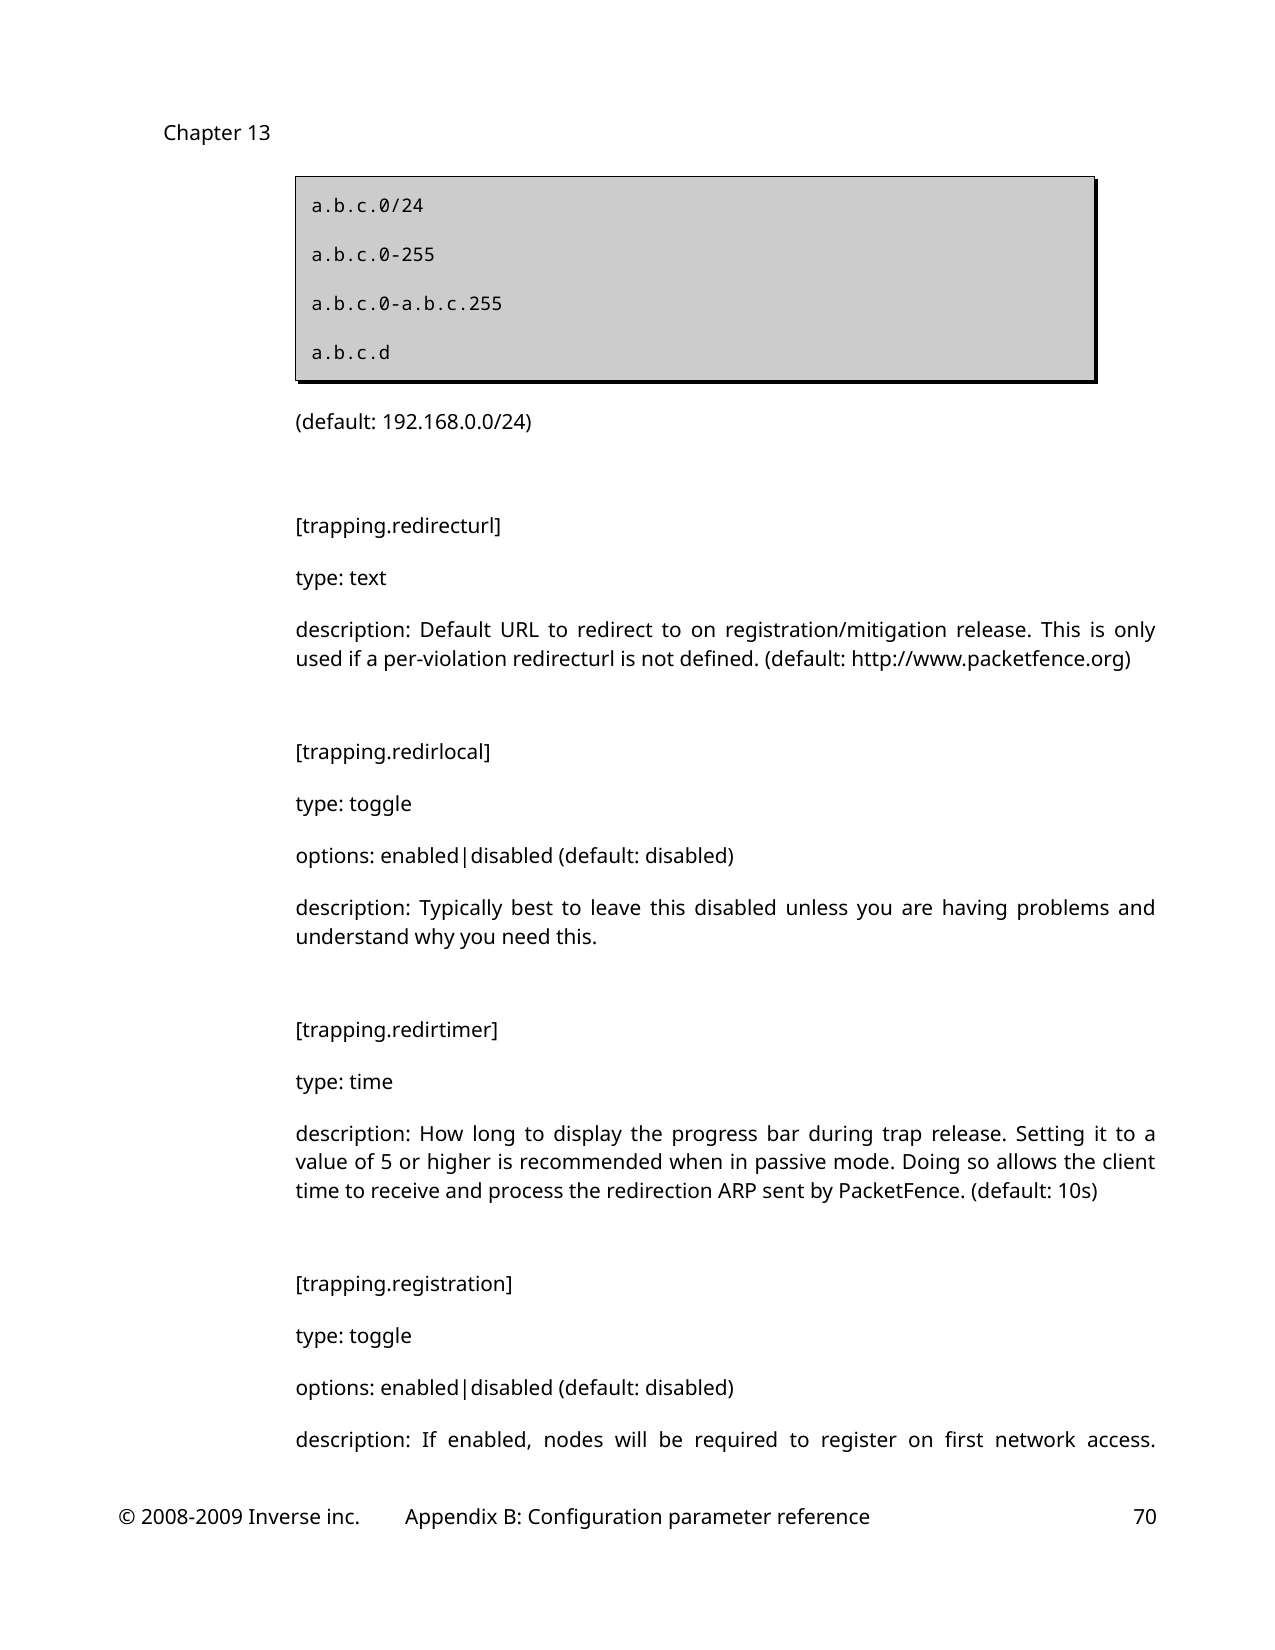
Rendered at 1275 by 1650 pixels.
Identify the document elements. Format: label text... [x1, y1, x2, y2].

text [trapping.redirtimer] [295, 1015, 1157, 1043]
text type: text [295, 563, 1157, 592]
text type: toggle [295, 1321, 1157, 1349]
text options: enabled|disabled (default: disabled) [295, 841, 1157, 870]
text type: time [295, 1067, 1157, 1095]
text a.b.c.d [296, 323, 1094, 380]
text type: toggle [295, 789, 1157, 818]
text a.b.c.0-a.b.c.255 [296, 274, 1094, 316]
text a.b.c.0/24 [296, 177, 1094, 217]
text description: Typically best to leave this disabled unless you are having problems and understand why you need this. [295, 893, 1157, 950]
text [trapping.redirecturl] [295, 511, 1157, 540]
text description: How long to display the progress bar during trap release. Setting it to a value of 5 or higher is recommended when in passive mode. Doing so allows the client time to receive and process the redirection ARP sent by PacketFence. (default: 10s) [295, 1119, 1157, 1204]
text options: enabled|disabled (default: disabled) [295, 1373, 1157, 1401]
text a.b.c.0-255 [296, 225, 1094, 267]
text [trapping.registration] [295, 1269, 1157, 1297]
text (default: 192.168.0.0/24) [295, 407, 1157, 436]
text [trapping.redirlocal] [295, 737, 1157, 766]
text description: Default URL to redirect to on registration/mitigation release. This is only used if a per-violation redirecturl is not defined. (default: http://www.packetfence.org) [295, 616, 1157, 672]
text description: If enabled, nodes will be required to register on first network access. [295, 1425, 1157, 1453]
